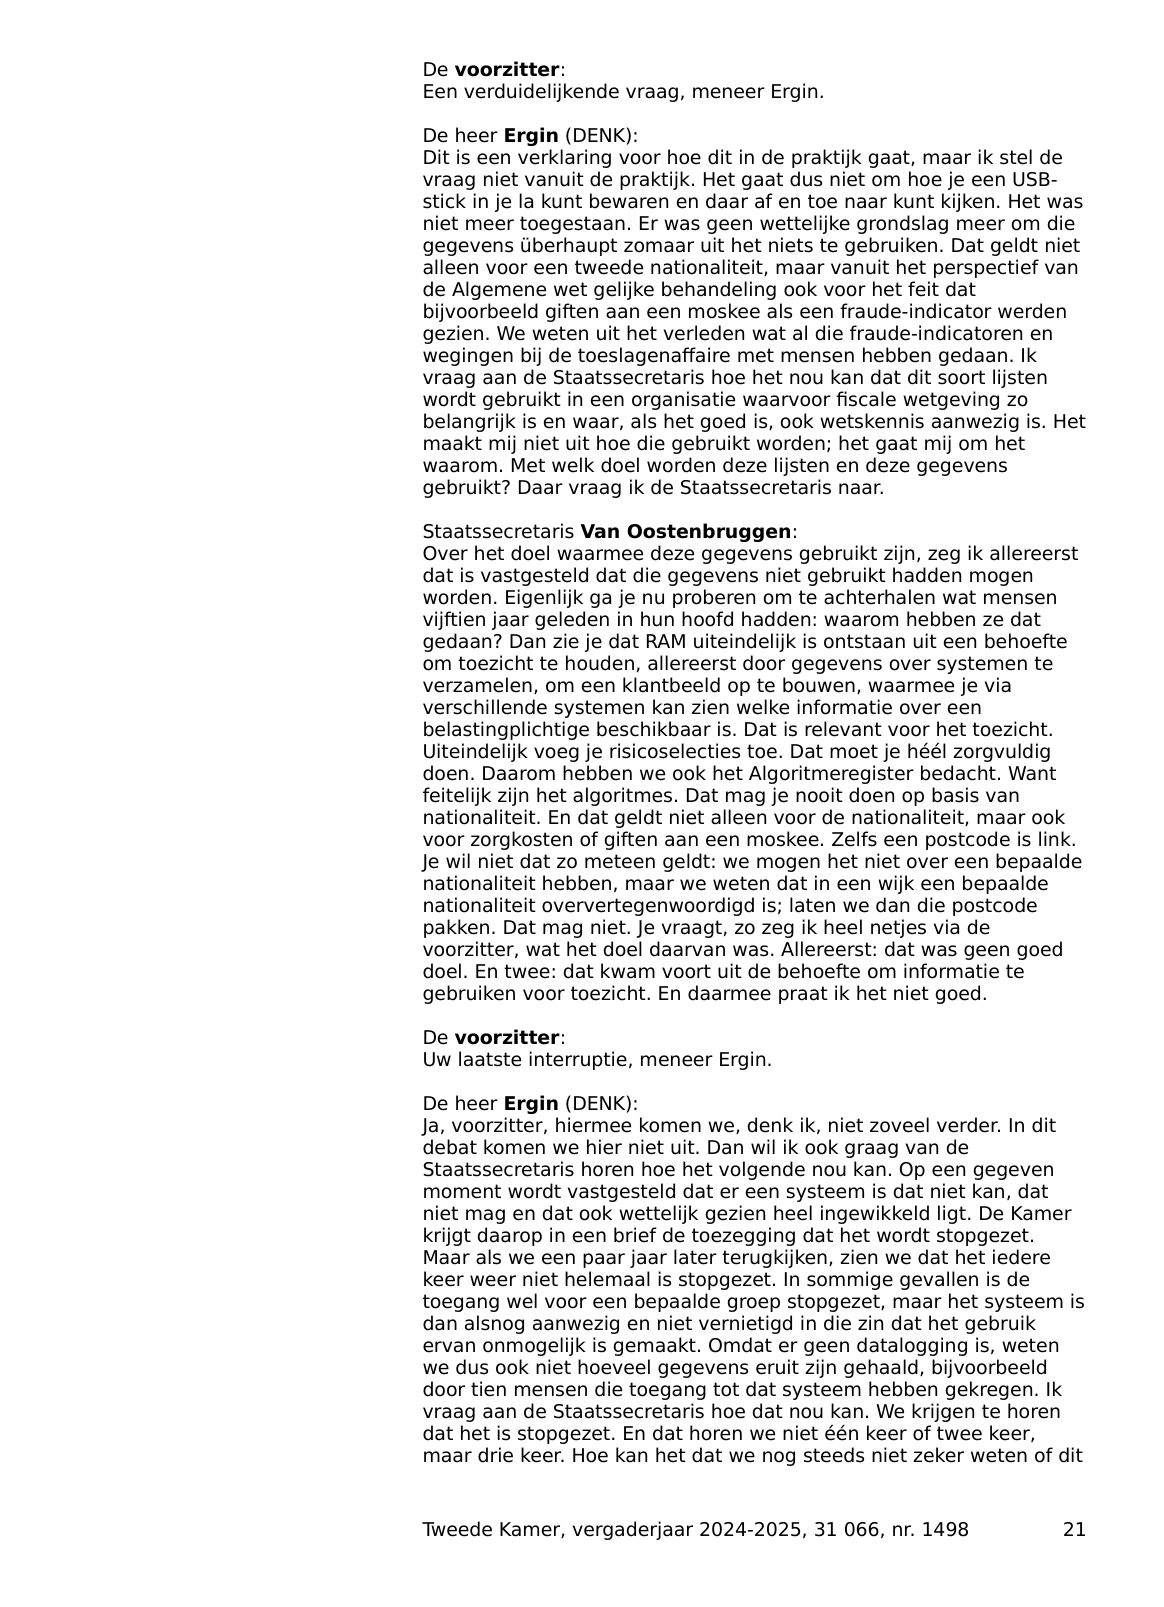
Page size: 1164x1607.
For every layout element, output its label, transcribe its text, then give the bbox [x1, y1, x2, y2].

text Staatssecretaris Van Oostenbruggen: [422, 521, 1087, 543]
text De voorzitter: [422, 1027, 1087, 1049]
text Over het doel waarmee deze gegevens gebruikt zijn, zeg ik allereerst dat is vastgesteld dat die gegevens niet gebruikt hadden mogen worden. Eigenlijk ga je nu proberen om te achterhalen wat mensen vijftien jaar geleden in hun hoofd hadden: waarom hebben ze dat gedaan? Dan zie je dat RAM uiteindelijk is ontstaan uit een behoefte om toezicht te houden, allereerst door gegevens over systemen te verzamelen, om een klantbeeld op te bouwen, waarmee je via verschillende systemen kan zien welke informatie over een belastingplichtige beschikbaar is. Dat is relevant voor het toezicht. Uiteindelijk voeg je risicoselecties toe. Dat moet je héél zorgvuldig doen. Daarom hebben we ook het Algoritmeregister bedacht. Want feitelijk zijn het algoritmes. Dat mag je nooit doen op basis van nationaliteit. En dat geldt niet alleen voor de nationaliteit, maar ook voor zorgkosten of giften aan een moskee. Zelfs een postcode is link. Je wil niet dat zo meteen geldt: we mogen het niet over een bepaalde nationaliteit hebben, maar we weten dat in een wijk een bepaalde nationaliteit oververtegenwoordigd is; laten we dan die postcode pakken. Dat mag niet. Je vraagt, zo zeg ik heel netjes via de voorzitter, wat het doel daarvan was. Allereerst: dat was geen goed doel. En twee: dat kwam voort uit de behoefte om informatie te gebruiken voor toezicht. En daarmee praat ik het niet goed. [422, 543, 1087, 1004]
text Een verduidelijkende vraag, meneer Ergin. [422, 81, 1087, 103]
text De voorzitter: [422, 59, 1087, 81]
text Dit is een verklaring voor hoe dit in de praktijk gaat, maar ik stel de vraag niet vanuit de praktijk. Het gaat dus niet om hoe je een USB-stick in je la kunt bewaren en daar af en toe naar kunt kijken. Het was niet meer toegestaan. Er was geen wettelijke grondslag meer om die gegevens überhaupt zomaar uit het niets te gebruiken. Dat geldt niet alleen voor een tweede nationaliteit, maar vanuit het perspectief van de Algemene wet gelijke behandeling ook voor het feit dat bijvoorbeeld giften aan een moskee als een fraude-indicator werden gezien. We weten uit het verleden wat al die fraude-indicatoren en wegingen bij de toeslagenaffaire met mensen hebben gedaan. Ik vraag aan de Staatssecretaris hoe het nou kan dat dit soort lijsten wordt gebruikt in een organisatie waarvoor fiscale wetgeving zo belangrijk is en waar, als het goed is, ook wetskennis aanwezig is. Het maakt mij niet uit hoe die gebruikt worden; het gaat mij om het waarom. Met welk doel worden deze lijsten en deze gegevens gebruikt? Daar vraag ik de Staatssecretaris naar. [422, 147, 1087, 499]
text De heer Ergin (DENK): [422, 125, 1087, 147]
text De heer Ergin (DENK): [422, 1093, 1087, 1115]
text Uw laatste interruptie, meneer Ergin. [422, 1049, 1087, 1071]
text Ja, voorzitter, hiermee komen we, denk ik, niet zoveel verder. In dit debat komen we hier niet uit. Dan wil ik ook graag van de Staatssecretaris horen hoe het volgende nou kan. Op een gegeven moment wordt vastgesteld dat er een systeem is dat niet kan, dat niet mag en dat ook wettelijk gezien heel ingewikkeld ligt. De Kamer krijgt daarop in een brief de toezegging dat het wordt stopgezet. Maar als we een paar jaar later terugkijken, zien we dat het iedere keer weer niet helemaal is stopgezet. In sommige gevallen is de toegang wel voor een bepaalde groep stopgezet, maar het systeem is dan alsnog aanwezig en niet vernietigd in die zin dat het gebruik ervan onmogelijk is gemaakt. Omdat er geen datalogging is, weten we dus ook niet hoeveel gegevens eruit zijn gehaald, bijvoorbeeld door tien mensen die toegang tot dat systeem hebben gekregen. Ik vraag aan de Staatssecretaris hoe dat nou kan. We krijgen te horen dat het is stopgezet. En dat horen we niet één keer of twee keer, maar drie keer. Hoe kan het dat we nog steeds niet zeker weten of dit [422, 1115, 1087, 1467]
